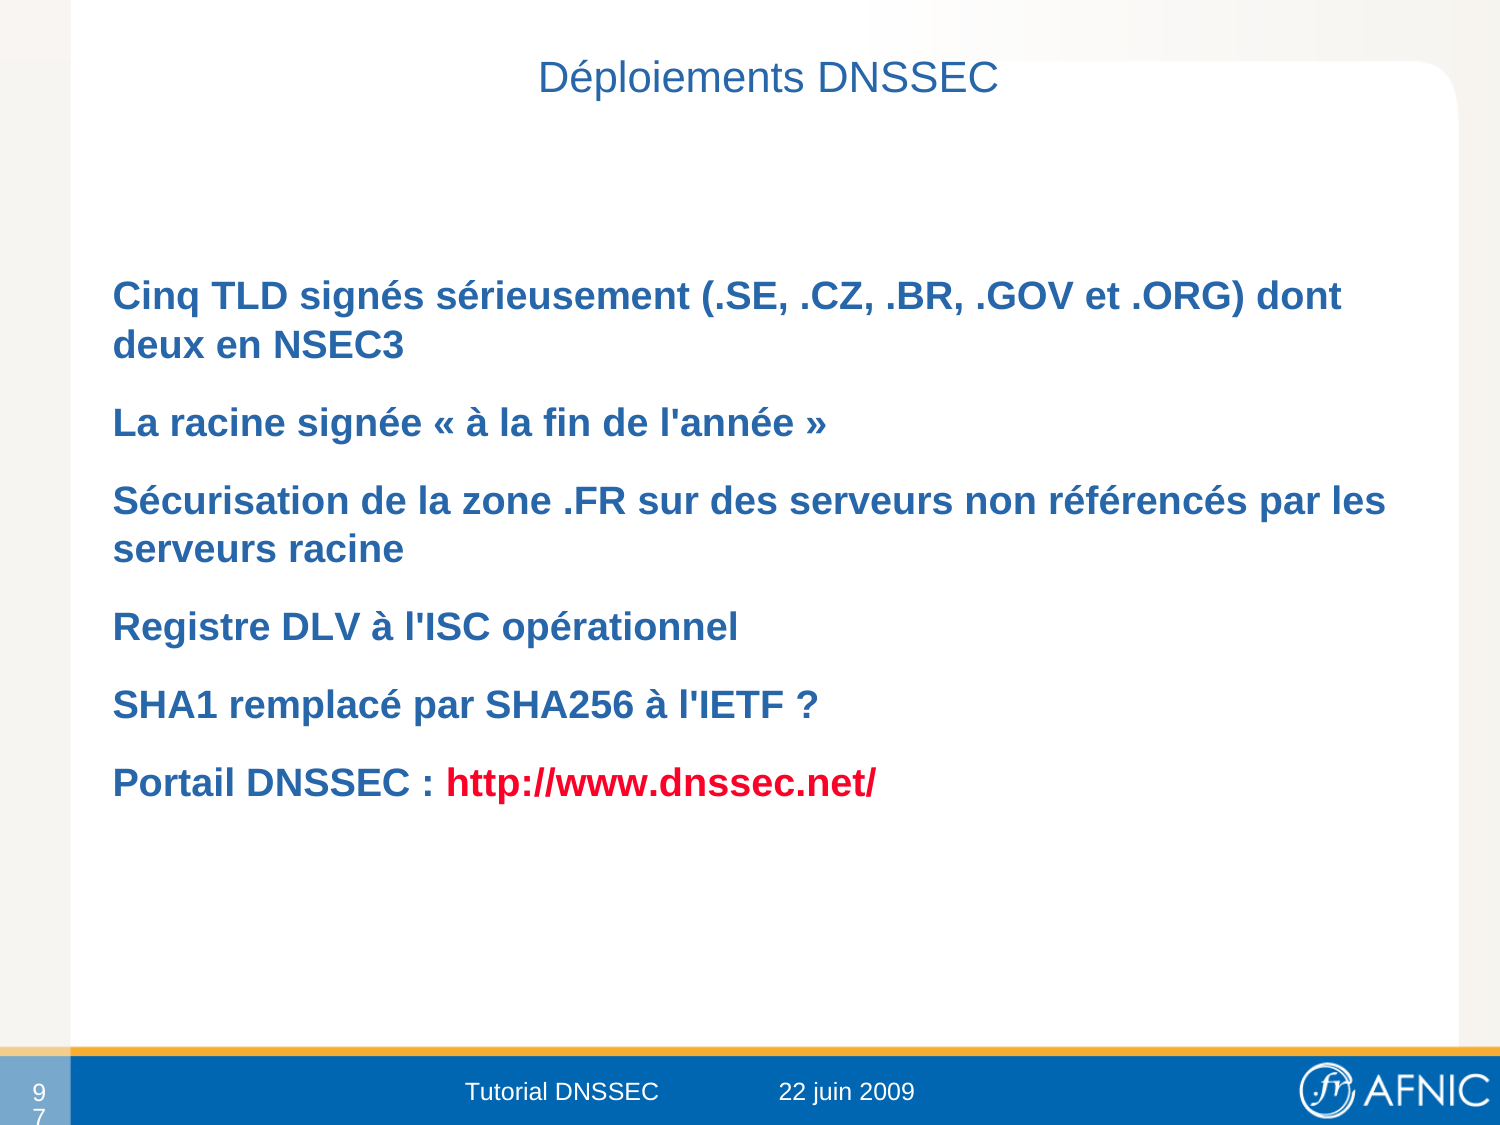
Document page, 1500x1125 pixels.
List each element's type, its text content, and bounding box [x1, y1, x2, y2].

title Déploiements DNSSEC [112, 12, 1426, 138]
picture [0, 0, 1500, 1125]
list Cinq TLD signés sérieusement (.SE, .CZ, .BR, .GOV et .ORG) dont deux en NSEC3 La racine signée « à la fin de l'année » Sécurisation de la zone .FR sur des serveurs non référencés par les serveurs racine Registre DLV à l'ISC opérationnel SHA1 remplacé par SHA256 à l'IETF ? Portail DNSSEC : http://www.dnssec.net/ [112, 266, 1426, 945]
